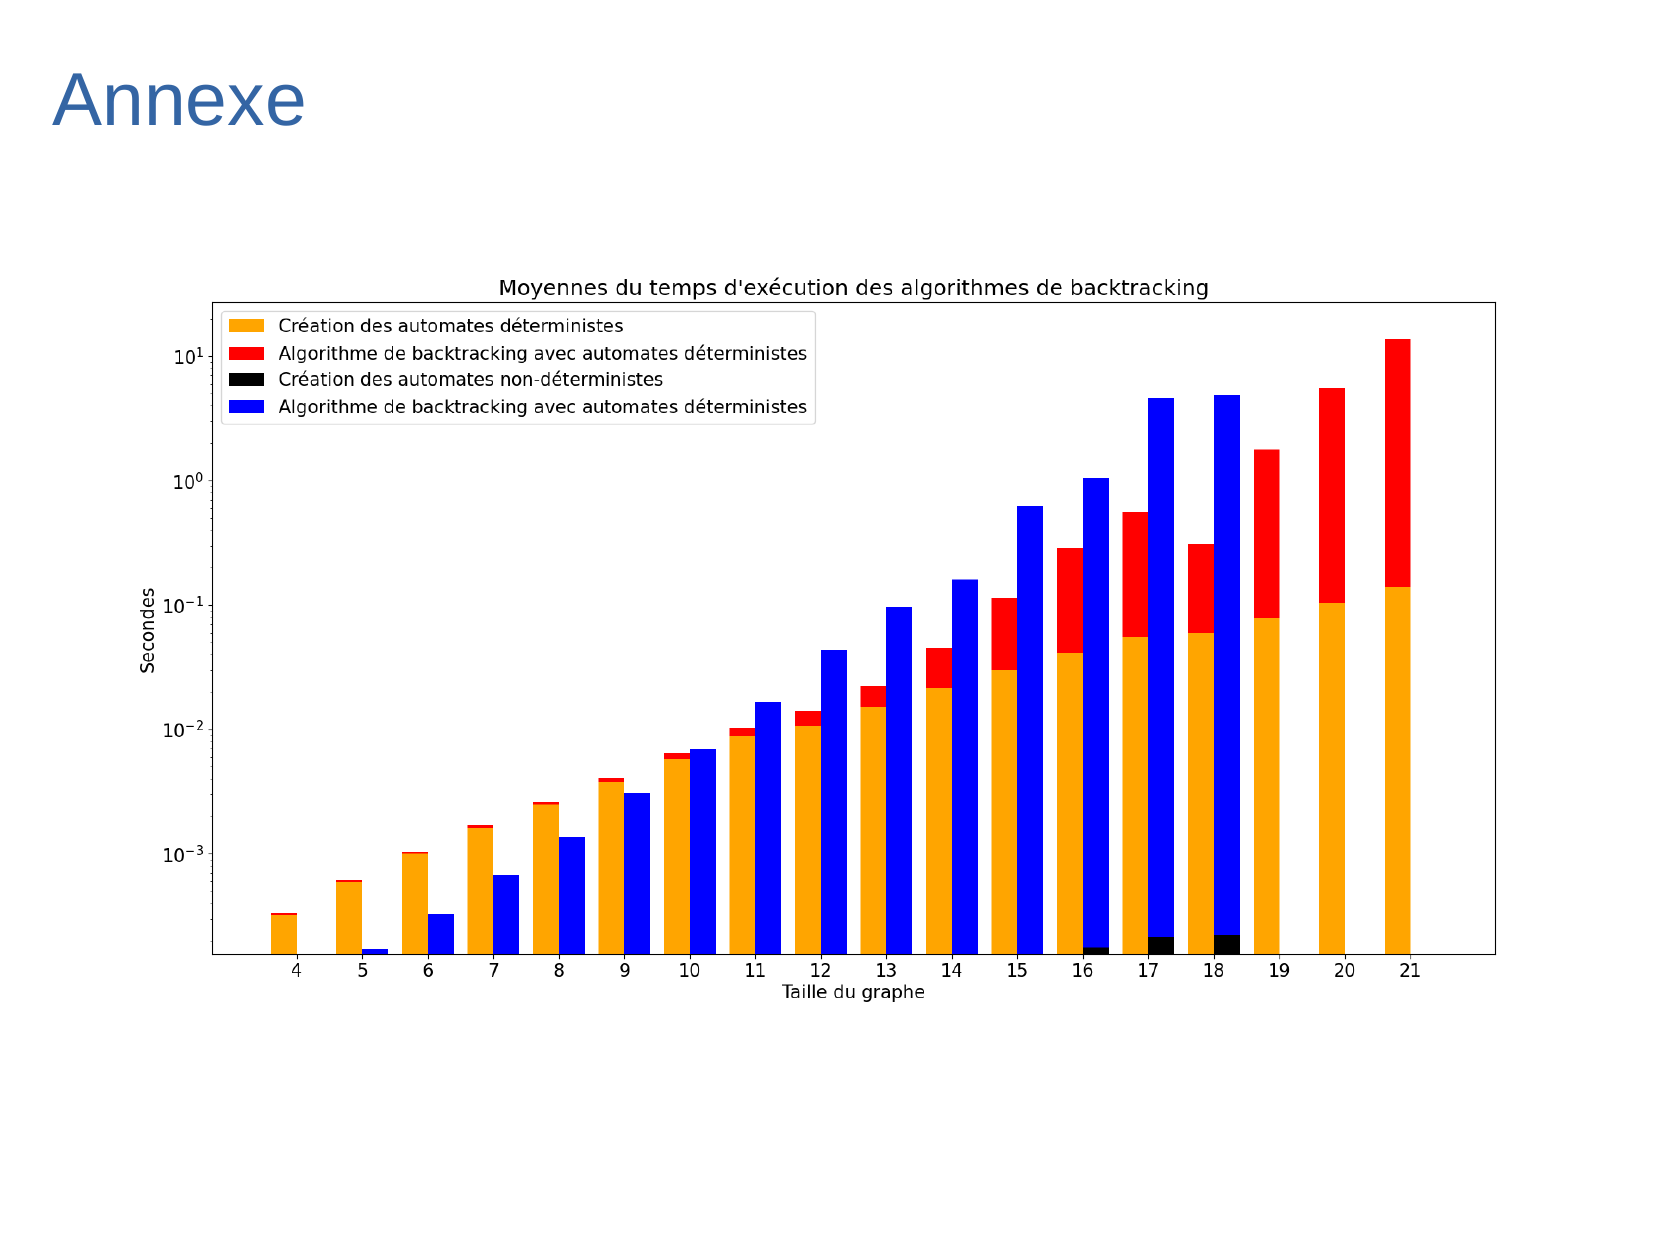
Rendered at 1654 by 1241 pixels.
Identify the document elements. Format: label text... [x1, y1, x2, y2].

text_box Annexe [37, 50, 638, 151]
picture [5, 200, 1654, 1047]
